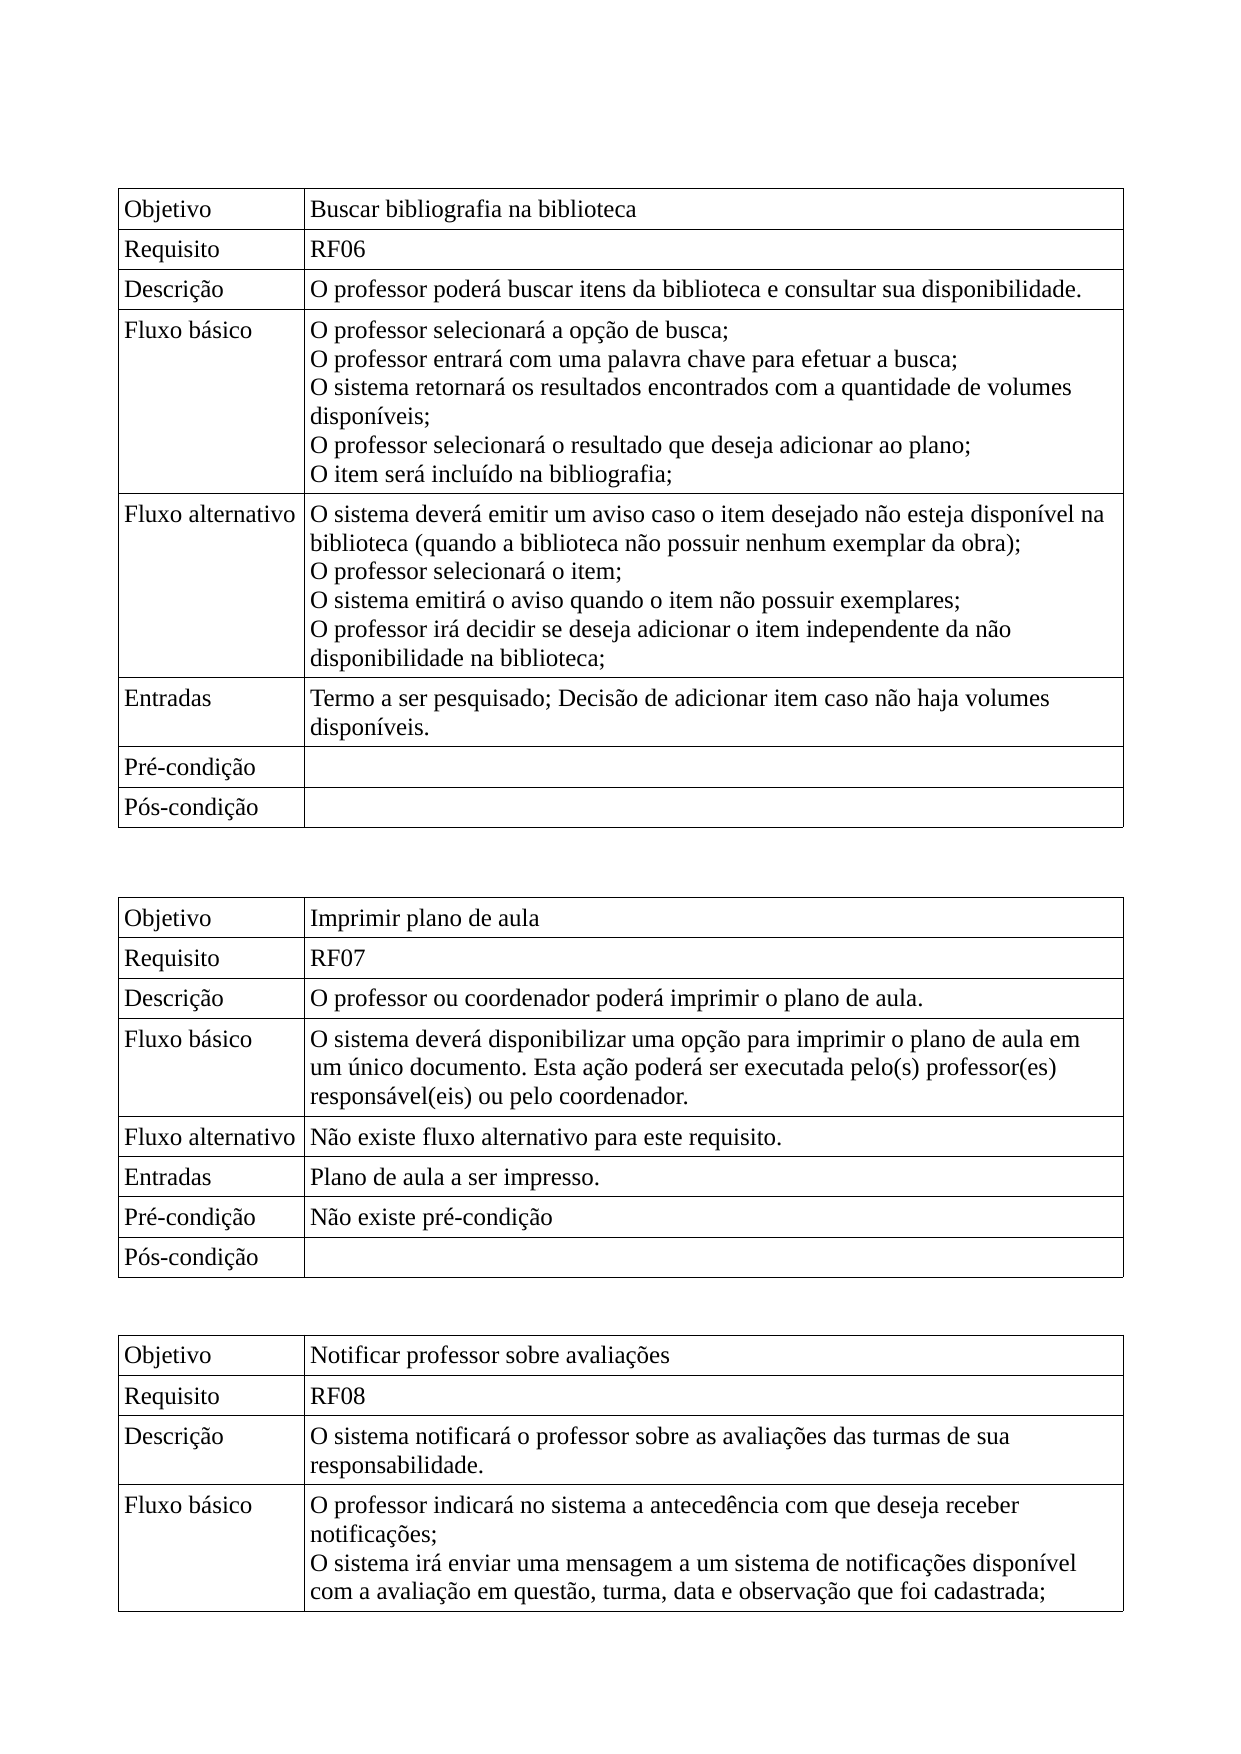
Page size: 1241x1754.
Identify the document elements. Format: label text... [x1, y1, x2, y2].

table_cell Requisito [119, 230, 304, 269]
table_cell Requisito [119, 938, 304, 978]
table_cell Pré-condição [119, 747, 304, 787]
table_cell RF06 [305, 230, 1123, 269]
table_header Buscar bibliografia na biblioteca [305, 189, 1123, 228]
table_header Objetivo [119, 1336, 304, 1375]
table_cell Descrição [119, 979, 304, 1018]
table_header Notificar professor sobre avaliações [305, 1336, 1123, 1375]
table_cell Termo a ser pesquisado; Decisão de adicionar item caso não haja volumes disponíveis. [305, 678, 1123, 746]
table_cell Fluxo alternativo [119, 494, 304, 677]
table_cell [305, 1238, 1123, 1277]
table_cell Pós-condição [119, 788, 304, 827]
table_cell Não existe fluxo alternativo para este requisito. [305, 1117, 1123, 1156]
table_cell Plano de aula a ser impresso. [305, 1157, 1123, 1196]
table_cell Requisito [119, 1376, 304, 1415]
table_cell O sistema notificará o professor sobre as avaliações das turmas de sua responsabilidade. [305, 1416, 1123, 1484]
table_cell O professor ou coordenador poderá imprimir o plano de aula. [305, 979, 1123, 1018]
table_cell O sistema deverá emitir um aviso caso o item desejado não esteja disponível na biblioteca (quando a biblioteca não possuir nenhum exemplar da obra); O professor selecionará o item; O sistema emitirá o aviso quando o item não possuir exemplares; O professor irá decidir se deseja adicionar o item independente da não disponibilidade na biblioteca; [305, 494, 1123, 677]
table_header Imprimir plano de aula [305, 898, 1123, 937]
table_cell O professor poderá buscar itens da biblioteca e consultar sua disponibilidade. [305, 270, 1123, 309]
table_cell Fluxo básico [119, 1019, 304, 1116]
table_cell O sistema deverá disponibilizar uma opção para imprimir o plano de aula em um único documento. Esta ação poderá ser executada pelo(s) professor(es) responsável(eis) ou pelo coordenador. [305, 1019, 1123, 1116]
table_cell Não existe pré-condição [305, 1197, 1123, 1237]
table_cell Fluxo alternativo [119, 1117, 304, 1156]
table_cell Entradas [119, 678, 304, 746]
table_cell RF07 [305, 938, 1123, 978]
table_cell O professor indicará no sistema a antecedência com que deseja receber notificações; O sistema irá enviar uma mensagem a um sistema de notificações disponível com a avaliação em questão, turma, data e observação que foi cadastrada; [305, 1485, 1123, 1611]
table_cell Descrição [119, 1416, 304, 1484]
table_cell Fluxo básico [119, 310, 304, 493]
table_cell RF08 [305, 1376, 1123, 1415]
table_header Objetivo [119, 189, 304, 228]
table_cell Fluxo básico [119, 1485, 304, 1611]
table_header Objetivo [119, 898, 304, 937]
table_cell Descrição [119, 270, 304, 309]
table_cell O professor selecionará a opção de busca; O professor entrará com uma palavra chave para efetuar a busca; O sistema retornará os resultados encontrados com a quantidade de volumes disponíveis; O professor selecionará o resultado que deseja adicionar ao plano; O item será incluído na bibliografia; [305, 310, 1123, 493]
table_cell Entradas [119, 1157, 304, 1196]
table_cell Pós-condição [119, 1238, 304, 1277]
table_cell [305, 788, 1123, 827]
table_cell [305, 747, 1123, 787]
table_cell Pré-condição [119, 1197, 304, 1237]
